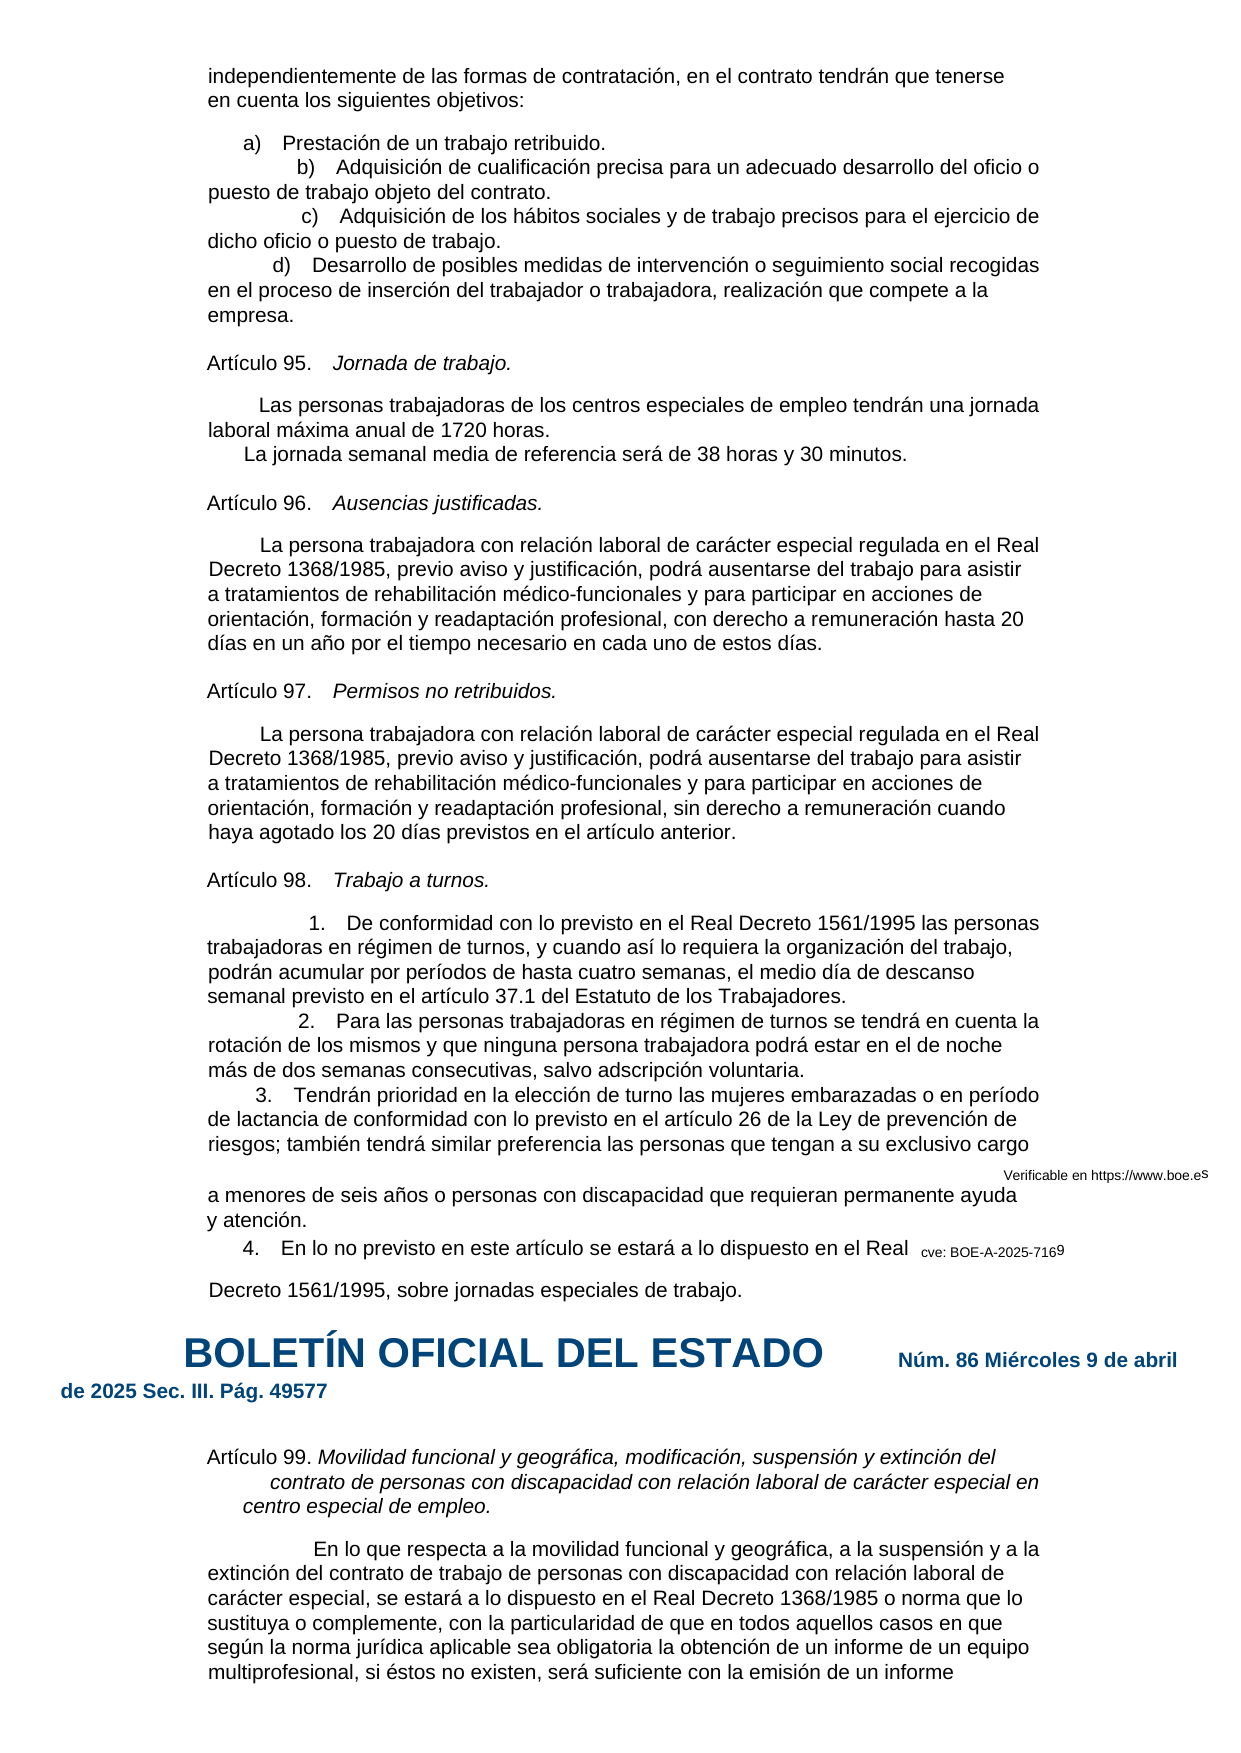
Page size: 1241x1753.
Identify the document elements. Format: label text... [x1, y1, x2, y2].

text y atención. [207, 1208, 1212, 1232]
text Artículo 99. Movilidad funcional y geográfica, modificación, suspensión y extinción del [207, 1445, 1212, 1469]
text Decreto 1368/1985, previo aviso y justificación, podrá ausentarse del trabajo para asistir [208, 557, 1212, 581]
text a tratamientos de rehabilitación médico-funcionales y para participar en acciones de [207, 771, 1212, 795]
text Decreto 1368/1985, previo aviso y justificación, podrá ausentarse del trabajo para asistir [208, 746, 1212, 770]
text a tratamientos de rehabilitación médico-funcionales y para participar en acciones de [207, 582, 1212, 606]
text en el proceso de inserción del trabajador o trabajadora, realización que compete a la [207, 278, 1212, 302]
text rotación de los mismos y que ninguna persona trabajadora podrá estar en el de noche [208, 1033, 1212, 1057]
text de lactancia de conformidad con lo previsto en el artículo 26 de la Ley de prevención de [207, 1107, 1212, 1131]
text podrán acumular por períodos de hasta cuatro semanas, el medio día de descanso [208, 959, 1212, 983]
text centro especial de empleo. [243, 1494, 1212, 1518]
text 2. Para las personas trabajadoras en régimen de turnos se tendrá en cuenta la [59, 1009, 1040, 1033]
text La persona trabajadora con relación laboral de carácter especial regulada en el Real [59, 722, 1040, 746]
text contrato de personas con discapacidad con relación laboral de carácter especial en [59, 1470, 1040, 1494]
text 1. De conformidad con lo previsto en el Real Decreto 1561/1995 las personas [59, 910, 1040, 934]
text La persona trabajadora con relación laboral de carácter especial regulada en el Real [59, 533, 1040, 557]
text Las personas trabajadoras de los centros especiales de empleo tendrán una jornada [59, 393, 1040, 417]
text puesto de trabajo objeto del contrato. [208, 179, 1212, 203]
picture [835, 1301, 898, 1368]
picture [58, 1315, 183, 1368]
text riesgos; también tendrá similar preferencia las personas que tengan a su exclusivo cargo [208, 1132, 1212, 1156]
text en cuenta los siguientes objetivos: [207, 88, 1212, 112]
text d) Desarrollo de posibles medidas de intervención o seguimiento social recogidas [59, 253, 1040, 277]
text Verificable en https://www.boe.es [59, 1156, 1208, 1183]
text a) Prestación de un trabajo retribuido. [243, 130, 1212, 154]
text extinción del contrato de trabajo de personas con discapacidad con relación laboral de [207, 1561, 1212, 1585]
text c) Adquisición de los hábitos sociales y de trabajo precisos para el ejercicio de [59, 204, 1040, 228]
text laboral máxima anual de 1720 horas. [208, 418, 1212, 442]
text multiprofesional, si éstos no existen, será suficiente con la emisión de un informe [208, 1659, 1212, 1683]
text orientación, formación y readaptación profesional, sin derecho a remuneración cuando [207, 795, 1212, 819]
text Decreto 1561/1995, sobre jornadas especiales de trabajo. [208, 1278, 1212, 1302]
text haya agotado los 20 días previstos en el artículo anterior. [208, 820, 1212, 844]
text 4. En lo no previsto en este artículo se estará a lo dispuesto en el Real cve: BOE-A-2025-7169 [242, 1232, 1196, 1260]
text Artículo 96. Ausencias justificadas. [207, 490, 1212, 514]
text trabajadoras en régimen de turnos, y cuando así lo requiera la organización del trabajo, [207, 935, 1212, 959]
text BOLETÍN OFICIAL DEL ESTADO Núm. 86 Miércoles 9 de abril de 2025 Sec. III. Pág. 49577 [59, 1325, 1182, 1402]
text semanal previsto en el artículo 37.1 del Estatuto de los Trabajadores. [207, 984, 1212, 1008]
text según la norma jurídica aplicable sea obligatoria la obtención de un informe de un equipo [207, 1635, 1212, 1659]
text empresa. [207, 302, 1212, 326]
text independientemente de las formas de contratación, en el contrato tendrán que tenerse [208, 63, 1212, 87]
text Artículo 97. Permisos no retribuidos. [207, 679, 1212, 703]
text 3. Tendrán prioridad en la elección de turno las mujeres embarazadas o en período [59, 1082, 1040, 1106]
text orientación, formación y readaptación profesional, con derecho a remuneración hasta 20 [207, 606, 1212, 630]
text En lo que respecta a la movilidad funcional y geográfica, a la suspensión y a la [59, 1537, 1040, 1561]
text dicho oficio o puesto de trabajo. [207, 229, 1212, 253]
text más de dos semanas consecutivas, salvo adscripción voluntaria. [208, 1058, 1212, 1082]
text Artículo 98. Trabajo a turnos. [207, 868, 1212, 892]
text La jornada semanal media de referencia será de 38 horas y 30 minutos. [244, 442, 1212, 466]
text Artículo 95. Jornada de trabajo. [207, 351, 1212, 375]
text días en un año por el tiempo necesario en cada uno de estos días. [207, 631, 1212, 655]
text carácter especial, se estará a lo dispuesto en el Real Decreto 1368/1985 o norma que lo [207, 1586, 1212, 1610]
text a menores de seis años o personas con discapacidad que requieran permanente ayuda [207, 1183, 1212, 1207]
text sustituya o complemente, con la particularidad de que en todos aquellos casos en que [207, 1610, 1212, 1634]
text b) Adquisición de cualificación precisa para un adecuado desarrollo del oficio o [59, 155, 1040, 179]
